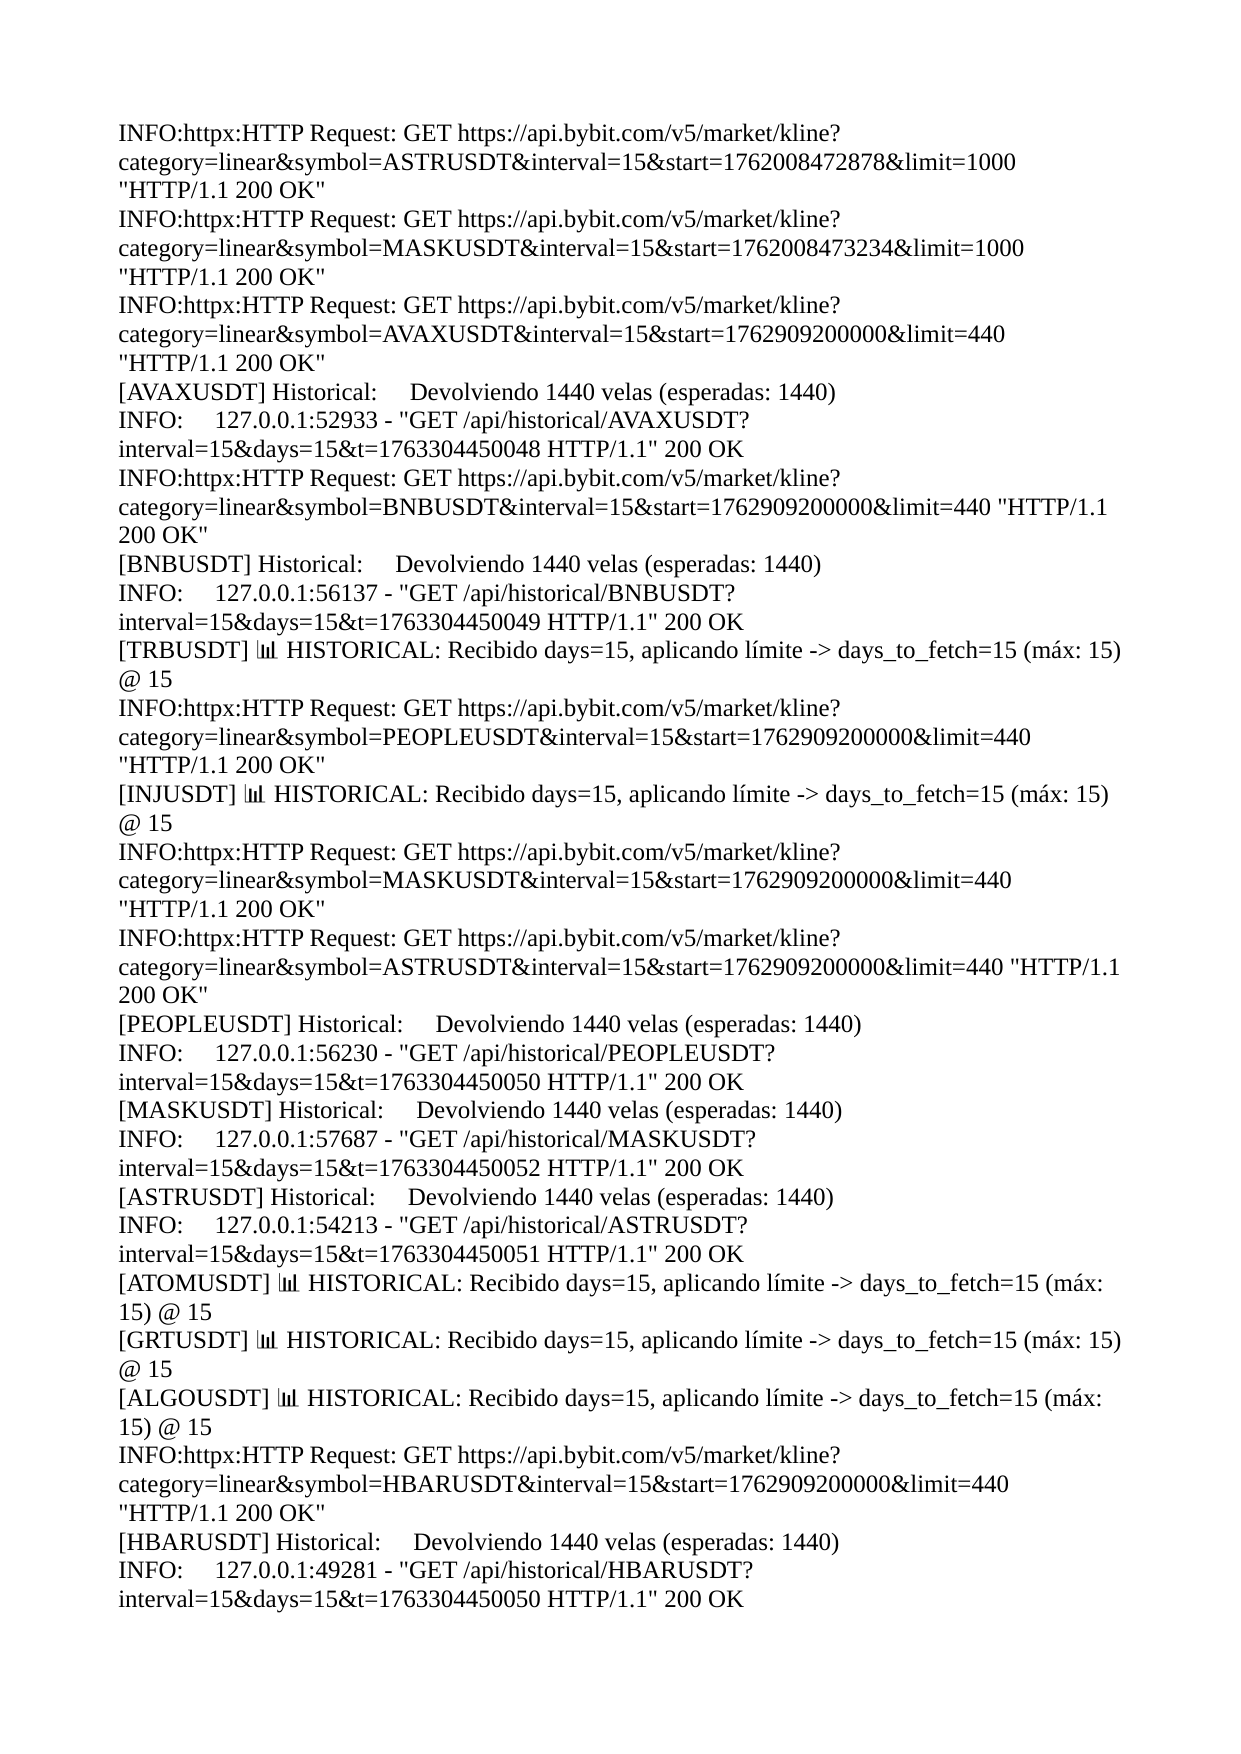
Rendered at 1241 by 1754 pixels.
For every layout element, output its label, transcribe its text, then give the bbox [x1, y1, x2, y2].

text INFO:httpx:HTTP Request: GET https://api.bybit.com/v5/market/kline?category=linear&symbol=AVAXUSDT&interval=15&start=1762909200000&limit=440 "HTTP/1.1 200 OK" [118, 291, 1122, 377]
text INFO: 127.0.0.1:52933 - "GET /api/historical/AVAXUSDT?interval=15&days=15&t=1763304450048 HTTP/1.1" 200 OK [118, 406, 1122, 463]
text [ALGOUSDT] 📊 HISTORICAL: Recibido days=15, aplicando límite -> days_to_fetch=15 (máx: 15) @ 15 [118, 1383, 1122, 1441]
text INFO:httpx:HTTP Request: GET https://api.bybit.com/v5/market/kline?category=linear&symbol=BNBUSDT&interval=15&start=1762909200000&limit=440 "HTTP/1.1 200 OK" [118, 463, 1122, 549]
text [HBARUSDT] Historical: ✅ Devolviendo 1440 velas (esperadas: 1440) [118, 1527, 1122, 1556]
text INFO:httpx:HTTP Request: GET https://api.bybit.com/v5/market/kline?category=linear&symbol=ASTRUSDT&interval=15&start=1762008472878&limit=1000 "HTTP/1.1 200 OK" [118, 118, 1122, 204]
text INFO: 127.0.0.1:56137 - "GET /api/historical/BNBUSDT?interval=15&days=15&t=1763304450049 HTTP/1.1" 200 OK [118, 578, 1122, 636]
text INFO: 127.0.0.1:49281 - "GET /api/historical/HBARUSDT?interval=15&days=15&t=1763304450050 HTTP/1.1" 200 OK [118, 1556, 1122, 1613]
text INFO: 127.0.0.1:57687 - "GET /api/historical/MASKUSDT?interval=15&days=15&t=1763304450052 HTTP/1.1" 200 OK [118, 1124, 1122, 1182]
text [ASTRUSDT] Historical: ✅ Devolviendo 1440 velas (esperadas: 1440) [118, 1182, 1122, 1211]
text INFO:httpx:HTTP Request: GET https://api.bybit.com/v5/market/kline?category=linear&symbol=MASKUSDT&interval=15&start=1762008473234&limit=1000 "HTTP/1.1 200 OK" [118, 204, 1122, 291]
text [AVAXUSDT] Historical: ✅ Devolviendo 1440 velas (esperadas: 1440) [118, 377, 1122, 406]
text [MASKUSDT] Historical: ✅ Devolviendo 1440 velas (esperadas: 1440) [118, 1096, 1122, 1124]
text [GRTUSDT] 📊 HISTORICAL: Recibido days=15, aplicando límite -> days_to_fetch=15 (máx: 15) @ 15 [118, 1326, 1122, 1383]
text INFO:httpx:HTTP Request: GET https://api.bybit.com/v5/market/kline?category=linear&symbol=ASTRUSDT&interval=15&start=1762909200000&limit=440 "HTTP/1.1 200 OK" [118, 923, 1122, 1009]
text INFO: 127.0.0.1:56230 - "GET /api/historical/PEOPLEUSDT?interval=15&days=15&t=1763304450050 HTTP/1.1" 200 OK [118, 1038, 1122, 1096]
text INFO:httpx:HTTP Request: GET https://api.bybit.com/v5/market/kline?category=linear&symbol=MASKUSDT&interval=15&start=1762909200000&limit=440 "HTTP/1.1 200 OK" [118, 837, 1122, 923]
text [INJUSDT] 📊 HISTORICAL: Recibido days=15, aplicando límite -> days_to_fetch=15 (máx: 15) @ 15 [118, 779, 1122, 837]
text [TRBUSDT] 📊 HISTORICAL: Recibido days=15, aplicando límite -> days_to_fetch=15 (máx: 15) @ 15 [118, 636, 1122, 693]
text INFO:httpx:HTTP Request: GET https://api.bybit.com/v5/market/kline?category=linear&symbol=HBARUSDT&interval=15&start=1762909200000&limit=440 "HTTP/1.1 200 OK" [118, 1441, 1122, 1527]
text [BNBUSDT] Historical: ✅ Devolviendo 1440 velas (esperadas: 1440) [118, 549, 1122, 578]
text INFO: 127.0.0.1:54213 - "GET /api/historical/ASTRUSDT?interval=15&days=15&t=1763304450051 HTTP/1.1" 200 OK [118, 1211, 1122, 1268]
text INFO:httpx:HTTP Request: GET https://api.bybit.com/v5/market/kline?category=linear&symbol=PEOPLEUSDT&interval=15&start=1762909200000&limit=440 "HTTP/1.1 200 OK" [118, 693, 1122, 779]
text [PEOPLEUSDT] Historical: ✅ Devolviendo 1440 velas (esperadas: 1440) [118, 1009, 1122, 1038]
text [ATOMUSDT] 📊 HISTORICAL: Recibido days=15, aplicando límite -> days_to_fetch=15 (máx: 15) @ 15 [118, 1268, 1122, 1326]
